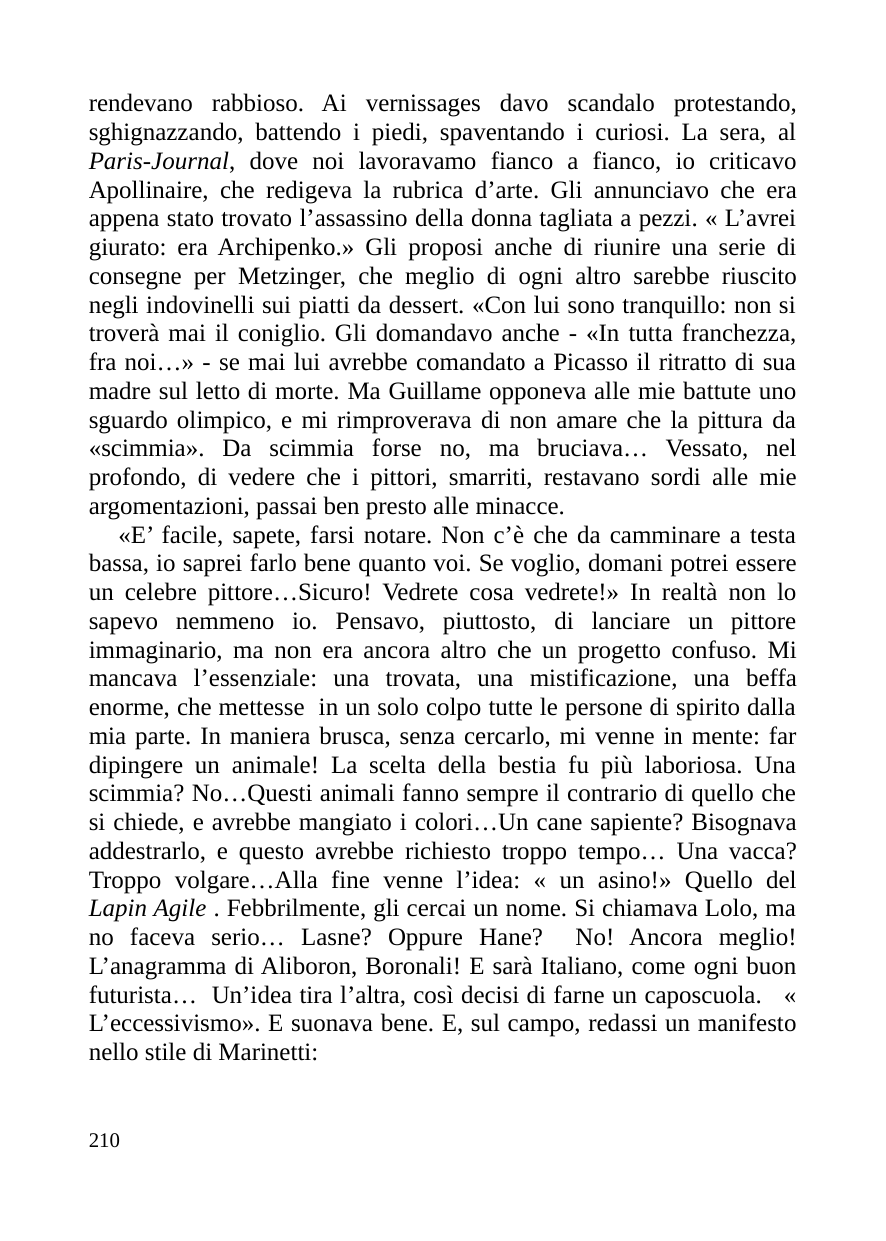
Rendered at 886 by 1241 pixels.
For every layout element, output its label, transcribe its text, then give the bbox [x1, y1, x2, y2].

text «E’ facile, sapete, farsi notare. Non c’è che da camminare a testa bassa, io saprei farlo bene quanto voi. Se voglio, domani potrei essere un celebre pittore…Sicuro! Vedrete cosa vedrete!» In realtà non lo sapevo nemmeno io. Pensavo, piuttosto, di lanciare un pittore immaginario, ma non era ancora altro che un progetto confuso. Mi mancava l’essenziale: una trovata, una mistificazione, una beffa enorme, che mettesse in un solo colpo tutte le persone di spirito dalla mia parte. In maniera brusca, senza cercarlo, mi venne in mente: far dipingere un animale! La scelta della bestia fu più laboriosa. Una scimmia? No…Questi animali fanno sempre il contrario di quello che si chiede, e avrebbe mangiato i colori…Un cane sapiente? Bisognava addestrarlo, e questo avrebbe richiesto troppo tempo… Una vacca? Troppo volgare…Alla fine venne l’idea: « un asino!» Quello del Lapin Agile . Febbrilmente, gli cercai un nome. Si chiamava Lolo, ma no faceva serio… Lasne? Oppure Hane? No! Ancora meglio! L’anagramma di Aliboron, Boronali! E sarà Italiano, come ogni buon futurista… Un’idea tira l’altra, così decisi di farne un caposcuola. « L’eccessivismo». E suonava bene. E, sul campo, redassi un manifesto nello stile di Marinetti: [88, 520, 797, 1066]
text rendevano rabbioso. Ai vernissages davo scandalo protestando, sghignazzando, battendo i piedi, spaventando i curiosi. La sera, al Paris-Journal, dove noi lavoravamo fianco a fianco, io criticavo Apollinaire, che redigeva la rubrica d’arte. Gli annunciavo che era appena stato trovato l’assassino della donna tagliata a pezzi. « L’avrei giurato: era Archipenko.» Gli proposi anche di riunire una serie di consegne per Metzinger, che meglio di ogni altro sarebbe riuscito negli indovinelli sui piatti da dessert. «Con lui sono tranquillo: non si troverà mai il coniglio. Gli domandavo anche - «In tutta franchezza, fra noi…» - se mai lui avrebbe comandato a Picasso il ritratto di sua madre sul letto di morte. Ma Guillame opponeva alle mie battute uno sguardo olimpico, e mi rimproverava di non amare che la pittura da «scimmia». Da scimmia forse no, ma bruciava… Vessato, nel profondo, di vedere che i pittori, smarriti, restavano sordi alle mie argomentazioni, passai ben presto alle minacce. [88, 88, 797, 520]
